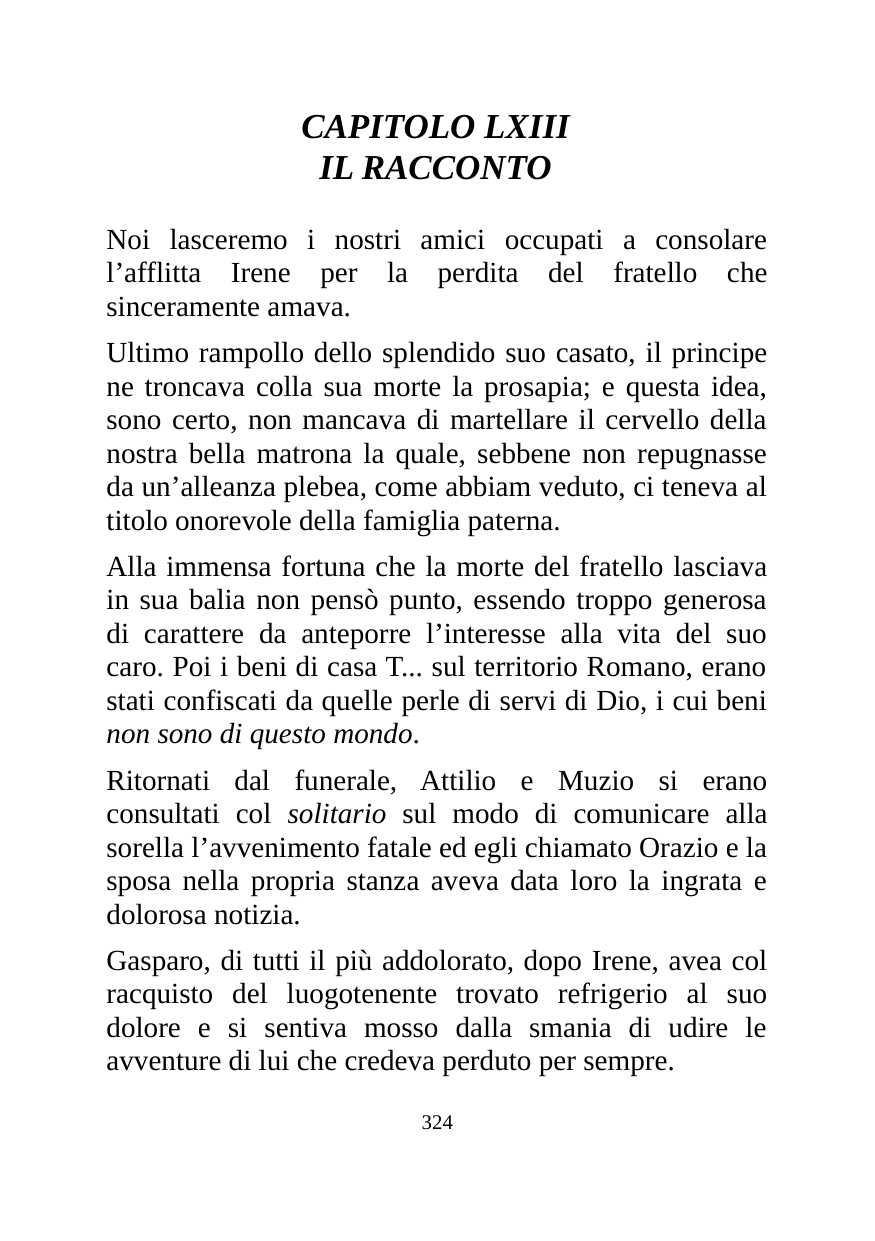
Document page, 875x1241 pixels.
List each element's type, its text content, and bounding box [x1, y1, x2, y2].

text Gasparo, di tutti il più addolorato, dopo Irene, avea col racquisto del luogotenente trovato refrigerio al suo dolore e si sentiva mosso dalla smania di udire le avventure di lui che credeva perduto per sempre. [106, 943, 768, 1077]
text Ritornati dal funerale, Attilio e Muzio si erano consultati col solitario sul modo di comunicare alla sorella l’avvenimento fatale ed egli chiamato Orazio e la sposa nella propria stanza aveva data loro la ingrata e dolorosa notizia. [106, 763, 768, 930]
text Noi lasceremo i nostri amici occupati a consolare l’afflitta Irene per la perdita del fratello che sinceramente amava. [106, 222, 768, 323]
subtitle CAPITOLO LXIII IL RACCONTO [106, 106, 768, 187]
text Alla immensa fortuna che la morte del fratello lasciava in sua balia non pensò punto, essendo troppo generosa di carattere da anteporre l’interesse alla vita del suo caro. Poi i beni di casa T... sul territorio Romano, erano stati confiscati da quelle perle di servi di Dio, i cui beni non sono di questo mondo. [106, 549, 768, 750]
text Ultimo rampollo dello splendido suo casato, il principe ne troncava colla sua morte la prosapia; e questa idea, sono certo, non mancava di martellare il cervello della nostra bella matrona la quale, sebbene non repugnasse da un’alleanza plebea, come abbiam veduto, ci teneva al titolo onorevole della famiglia paterna. [106, 335, 768, 536]
